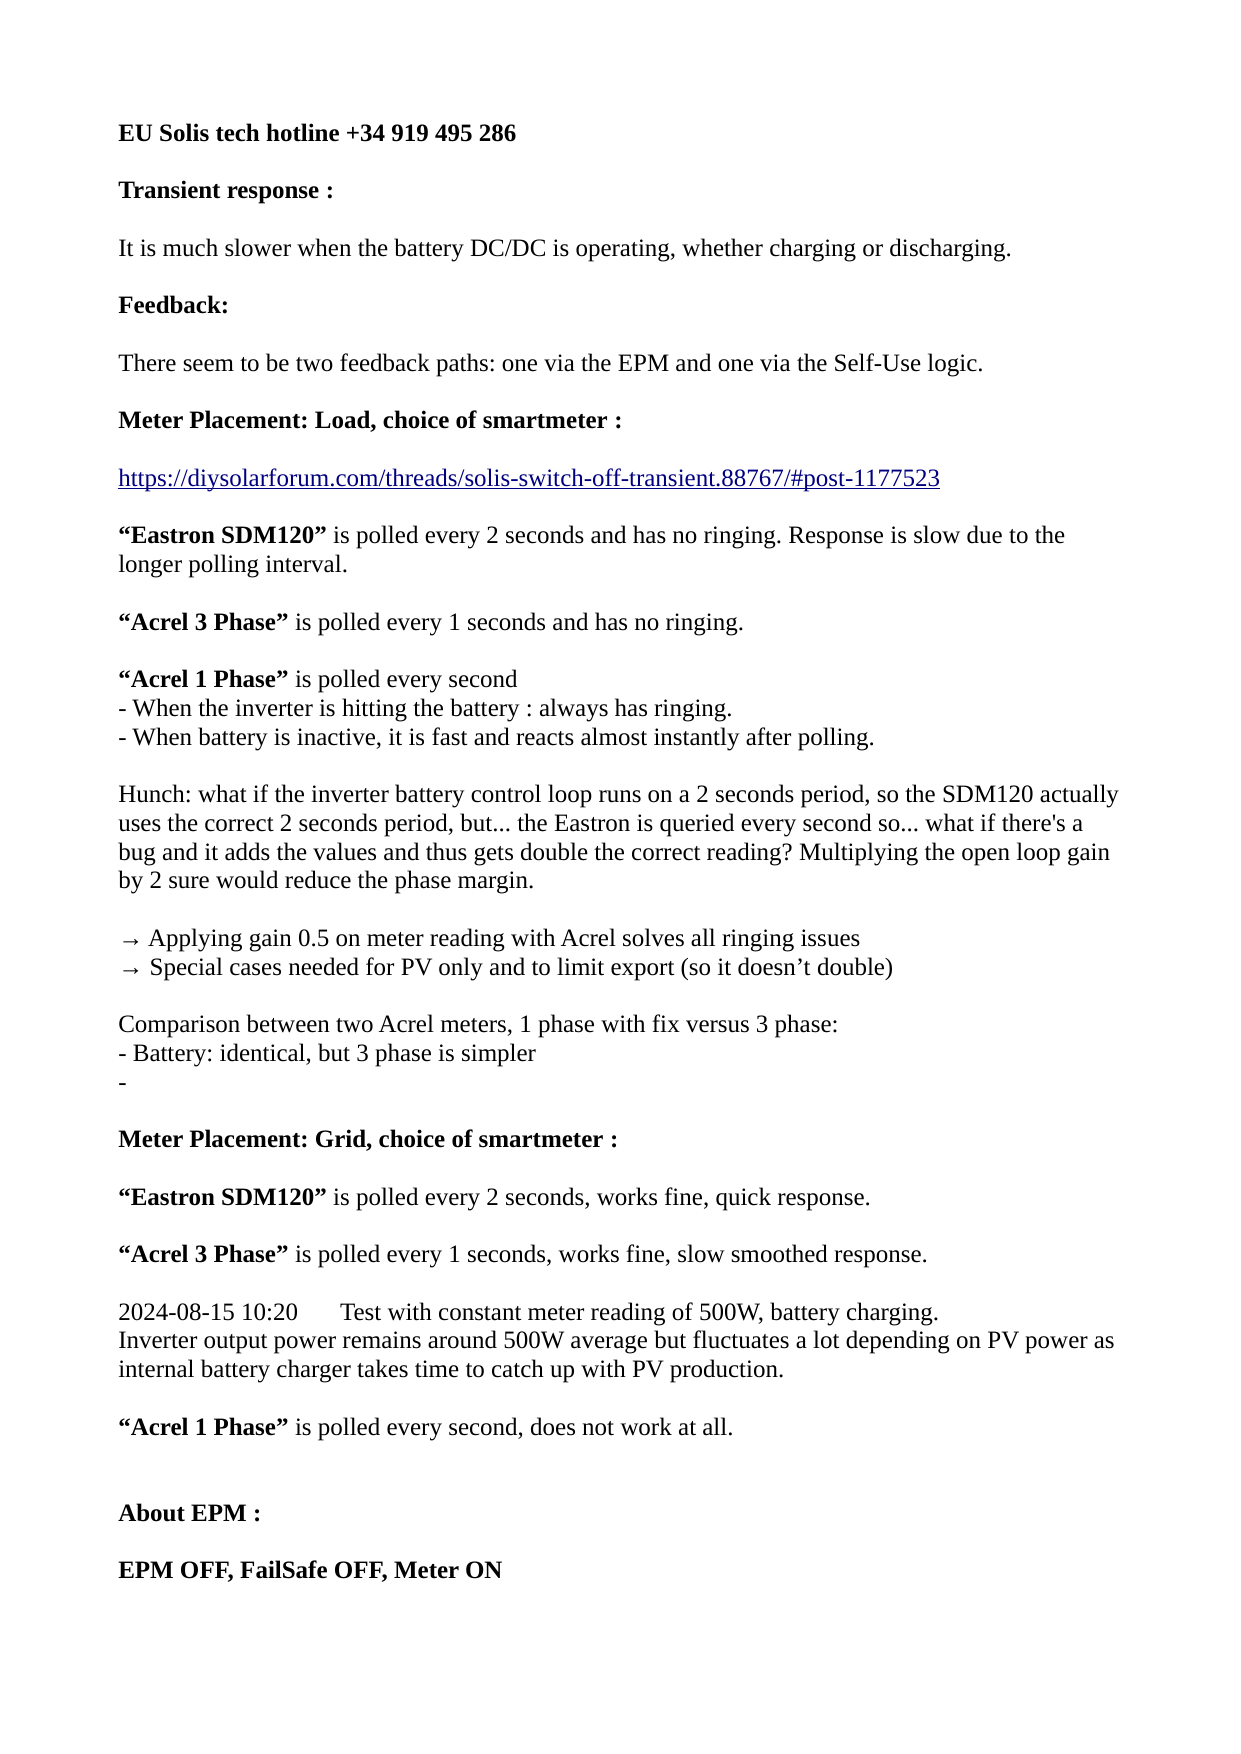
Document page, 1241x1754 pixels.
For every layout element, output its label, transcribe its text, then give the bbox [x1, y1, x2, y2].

text “Eastron SDM120” is polled every 2 seconds, works fine, quick response. [118, 1182, 1122, 1211]
text 2024-08-15 10:20 Test with constant meter reading of 500W, battery charging. [118, 1297, 1122, 1326]
text EU Solis tech hotline +34 919 495 286 [118, 118, 1122, 147]
text Meter Placement: Grid, choice of smartmeter : [118, 1124, 1122, 1153]
text - When battery is inactive, it is fast and reacts almost instantly after polling. [118, 722, 1122, 751]
text - [118, 1067, 1122, 1096]
text - When the inverter is hitting the battery : always has ringing. [118, 693, 1122, 722]
text “Acrel 3 Phase” is polled every 1 seconds and has no ringing. [118, 607, 1122, 636]
text - Battery: identical, but 3 phase is simpler [118, 1038, 1122, 1067]
text “Acrel 3 Phase” is polled every 1 seconds, works fine, slow smoothed response. [118, 1239, 1122, 1268]
text Inverter output power remains around 500W average but fluctuates a lot depending on PV power as internal battery charger takes time to catch up with PV production. [118, 1326, 1122, 1383]
text “Acrel 1 Phase” is polled every second, does not work at all. [118, 1412, 1122, 1441]
text Meter Placement: Load, choice of smartmeter : [118, 406, 1122, 434]
text It is much slower when the battery DC/DC is operating, whether charging or discharging. [118, 233, 1122, 262]
text “Eastron SDM120” is polled every 2 seconds and has no ringing. Response is slow due to the longer polling interval. [118, 521, 1122, 578]
text “Acrel 1 Phase” is polled every second [118, 664, 1122, 693]
text Hunch: what if the inverter battery control loop runs on a 2 seconds period, so the SDM120 actually uses the correct 2 seconds period, but... the Eastron is queried every second so... what if there's a bug and it adds the values and thus gets double the correct reading? Multiplying the open loop gain by 2 sure would reduce the phase margin. [118, 779, 1122, 894]
text Comparison between two Acrel meters, 1 phase with fix versus 3 phase: [118, 1009, 1122, 1038]
text There seem to be two feedback paths: one via the EPM and one via the Self-Use logic. [118, 348, 1122, 377]
text → Special cases needed for PV only and to limit export (so it doesn’t double) [118, 952, 1122, 981]
text → Applying gain 0.5 on meter reading with Acrel solves all ringing issues [118, 923, 1122, 952]
text Transient response : [118, 176, 1122, 204]
text About EPM : [118, 1498, 1122, 1527]
text https://diysolarforum.com/threads/solis-switch-off-transient.88767/#post-1177523 [118, 463, 1122, 492]
text EPM OFF, FailSafe OFF, Meter ON [118, 1556, 1122, 1584]
text Feedback: [118, 291, 1122, 319]
